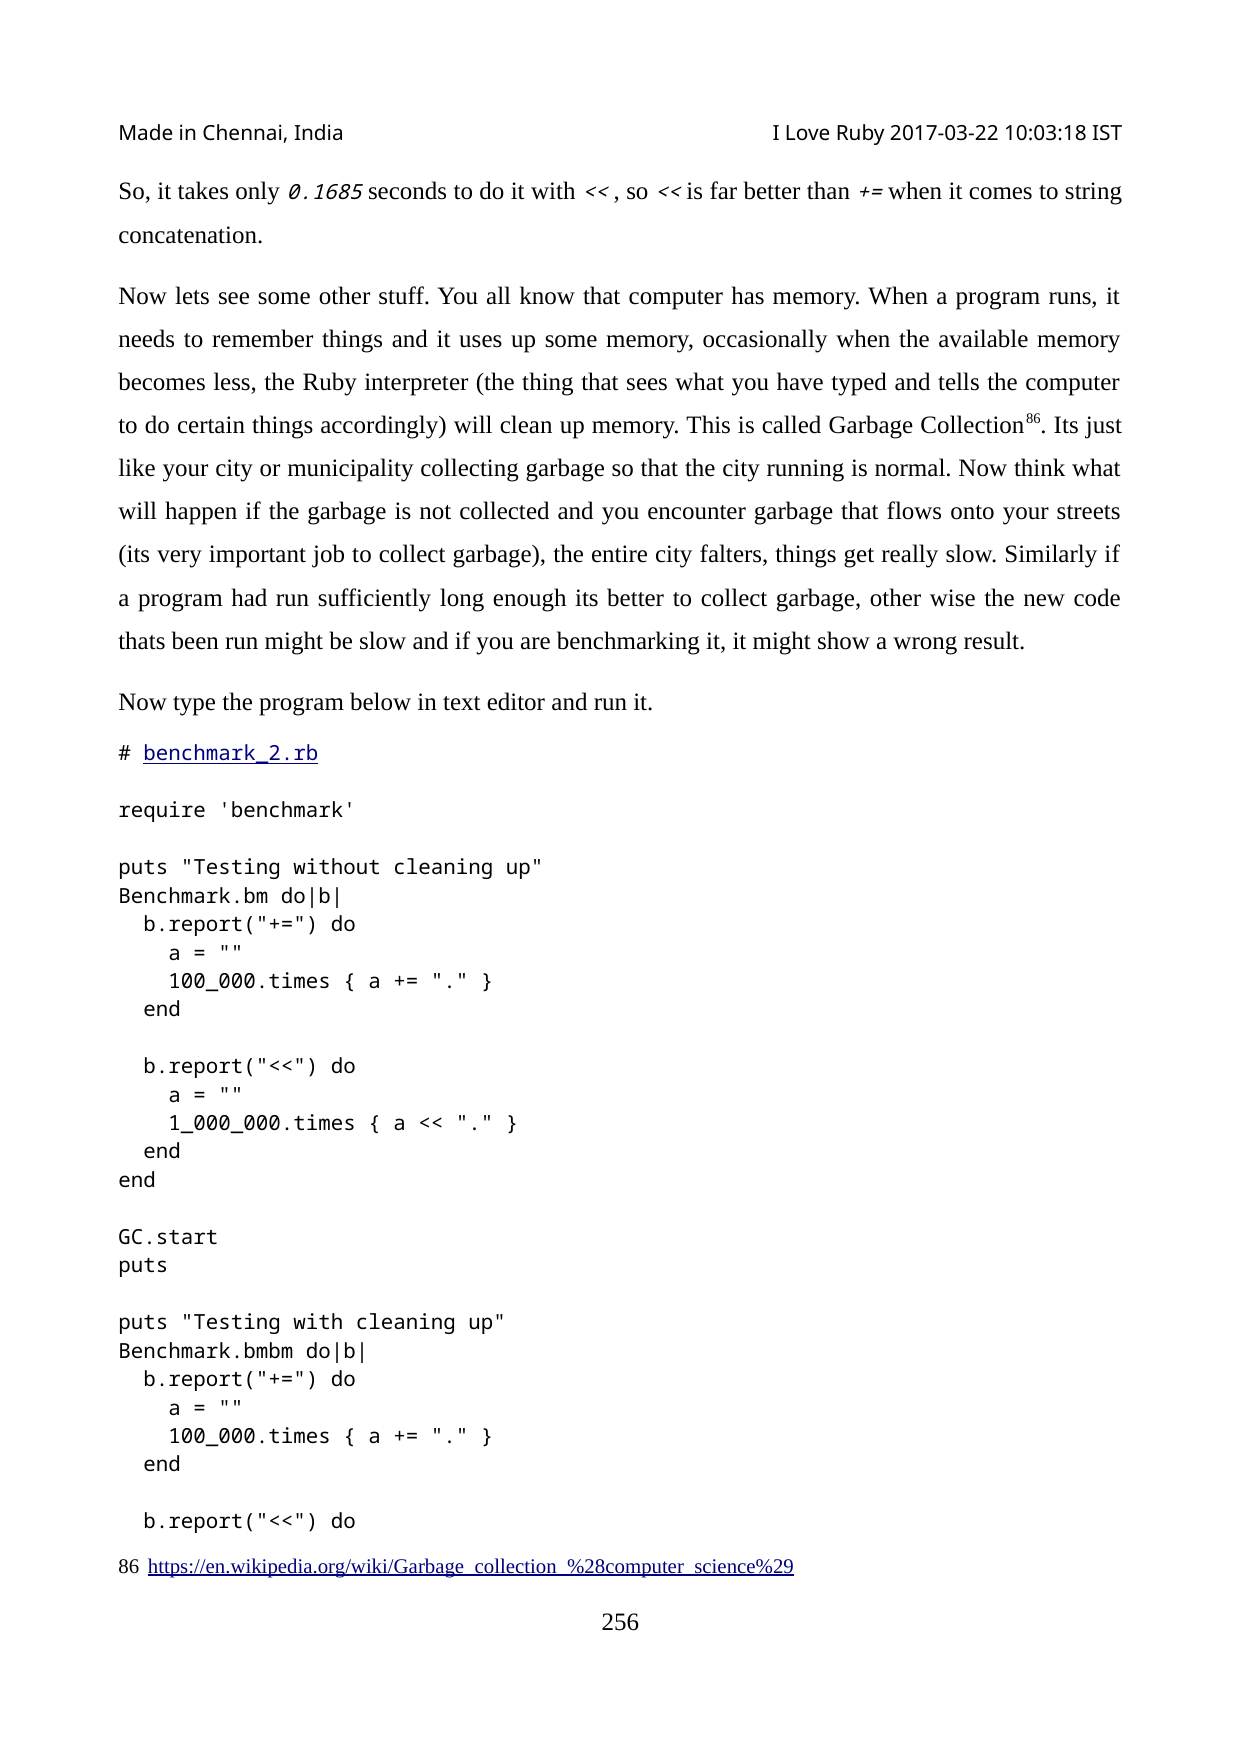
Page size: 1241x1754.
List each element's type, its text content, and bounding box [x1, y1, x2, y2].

text So, it takes only 0.1685 seconds to do it with << , so << is far better than += when it comes to string concatenation. [118, 176, 1122, 249]
text Benchmark.bmbm do|b| [118, 1336, 1122, 1364]
text end [118, 994, 1122, 1023]
text a = "" [118, 1080, 1122, 1108]
text GC.start [118, 1222, 1122, 1250]
text b.report("+=") do [118, 909, 1122, 938]
text b.report("+=") do [118, 1364, 1122, 1393]
text a = "" [118, 938, 1122, 966]
text end [118, 1165, 1122, 1193]
text puts [118, 1250, 1122, 1279]
text Now lets see some other stuff. You all know that computer has memory. When a program runs, it needs to remember things and it uses up some memory, occasionally when the available memory becomes less, the Ruby interpreter (the thing that sees what you have typed and tells the computer to do certain things accordingly) will clean up memory. This is called Garbage Collection. Its just like your city or municipality collecting garbage so that the city running is normal. Now think what will happen if the garbage is not collected and you encounter garbage that flows onto your streets (its very important job to collect garbage), the entire city falters, things get really slow. Similarly if a program had run sufficiently long enough its better to collect garbage, other wise the new code thats been run might be slow and if you are benchmarking it, it might show a wrong result. [118, 281, 1122, 654]
text b.report("<<") do [118, 1506, 1122, 1535]
text 100_000.times { a += "." } [118, 966, 1122, 994]
text require 'benchmark' [118, 795, 1122, 824]
text 1_000_000.times { a << "." } [118, 1108, 1122, 1137]
text puts "Testing without cleaning up" [118, 852, 1122, 881]
text Now type the program below in text editor and run it. [118, 687, 1122, 715]
text https://en.wikipedia.org/wiki/Garbage_collection_%28computer_science%29 [118, 1553, 1122, 1578]
text end [118, 1449, 1122, 1478]
text end [118, 1137, 1122, 1165]
text puts "Testing with cleaning up" [118, 1307, 1122, 1336]
text 100_000.times { a += "." } [118, 1421, 1122, 1449]
text Benchmark.bm do|b| [118, 881, 1122, 909]
text # benchmark_2.rb [118, 738, 1122, 767]
text a = "" [118, 1393, 1122, 1421]
text b.report("<<") do [118, 1051, 1122, 1080]
